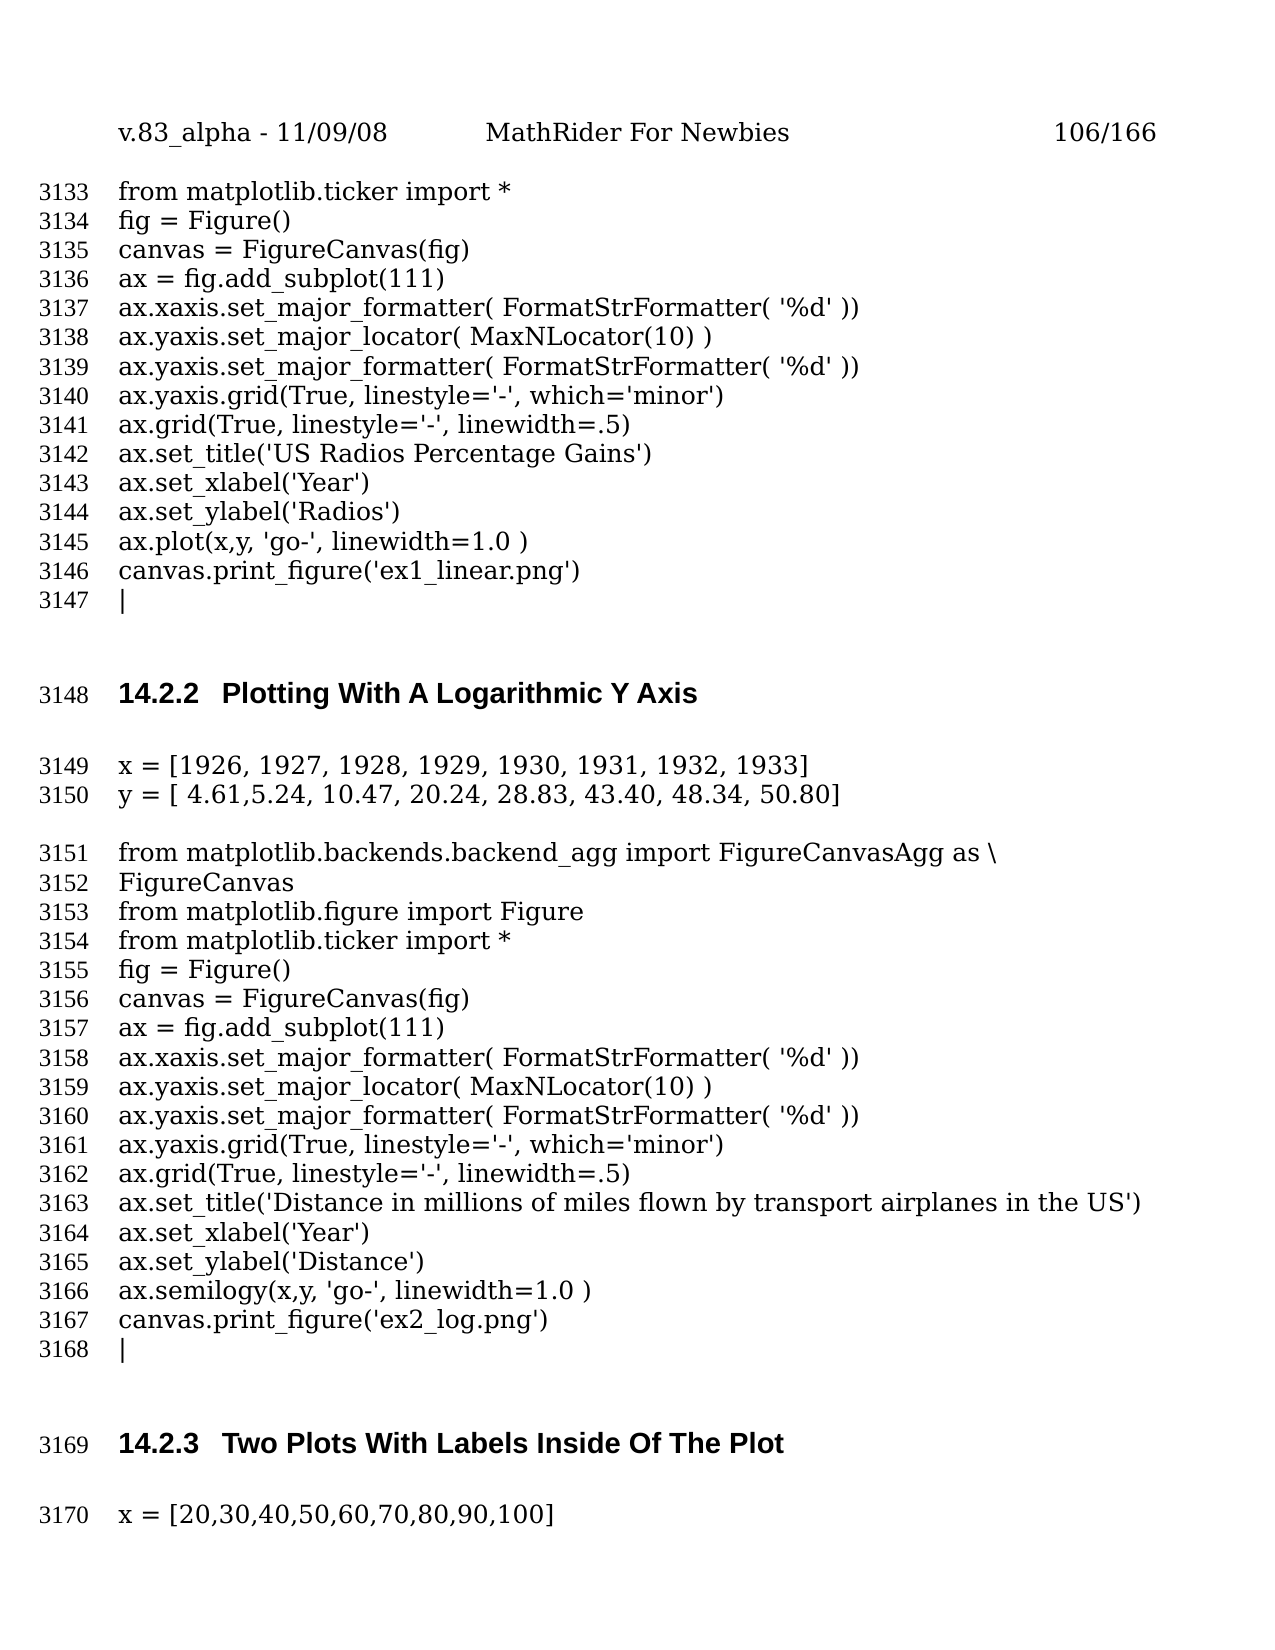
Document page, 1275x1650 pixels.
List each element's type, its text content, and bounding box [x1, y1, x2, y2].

text ax.set_xlabel('Year') [118, 1218, 1157, 1247]
text ax.xaxis.set_major_formatter( FormatStrFormatter( '%d' )) [118, 1043, 1157, 1072]
text from matplotlib.backends.backend_agg import FigureCanvasAgg as \ FigureCanvas [118, 839, 1157, 897]
text ax.yaxis.grid(True, linestyle='-', which='minor') [118, 1130, 1157, 1159]
text ax.xaxis.set_major_formatter( FormatStrFormatter( '%d' )) [118, 293, 1157, 323]
text from matplotlib.ticker import * [118, 926, 1157, 955]
text x = [20,30,40,50,60,70,80,90,100] [118, 1501, 1157, 1530]
text ax.grid(True, linestyle='-', linewidth=.5) [118, 1159, 1157, 1189]
text fig = Figure() [118, 206, 1157, 235]
text ax = fig.add_subplot(111) [118, 264, 1157, 293]
text ax.set_ylabel('Radios') [118, 498, 1157, 527]
text ax = fig.add_subplot(111) [118, 1014, 1157, 1043]
text ax.set_ylabel('Distance') [118, 1247, 1157, 1276]
text ax.grid(True, linestyle='-', linewidth=.5) [118, 410, 1157, 439]
text canvas.print_figure('ex1_linear.png') [118, 556, 1157, 585]
text ax.plot(x,y, 'go-', linewidth=1.0 ) [118, 527, 1157, 556]
text fig = Figure() [118, 955, 1157, 984]
text ax.yaxis.set_major_formatter( FormatStrFormatter( '%d' )) [118, 352, 1157, 381]
text | [118, 585, 1157, 614]
text ax.yaxis.set_major_locator( MaxNLocator(10) ) [118, 323, 1157, 352]
text y = [ 4.61,5.24, 10.47, 20.24, 28.83, 43.40, 48.34, 50.80] [118, 780, 1157, 809]
text ax.semilogy(x,y, 'go-', linewidth=1.0 ) [118, 1276, 1157, 1305]
text ax.yaxis.grid(True, linestyle='-', which='minor') [118, 381, 1157, 410]
text ax.yaxis.set_major_formatter( FormatStrFormatter( '%d' )) [118, 1101, 1157, 1130]
subtitle Two Plots With Labels Inside Of The Plot [118, 1426, 1157, 1459]
text from matplotlib.ticker import * [118, 177, 1157, 206]
text x = [1926, 1927, 1928, 1929, 1930, 1931, 1932, 1933] [118, 751, 1157, 780]
text ax.set_title('US Radios Percentage Gains') [118, 439, 1157, 468]
text canvas = FigureCanvas(fig) [118, 984, 1157, 1014]
text ax.set_title('Distance in millions of miles flown by transport airplanes in the US') [118, 1189, 1157, 1218]
text canvas.print_figure('ex2_log.png') [118, 1305, 1157, 1334]
text | [118, 1334, 1157, 1364]
text canvas = FigureCanvas(fig) [118, 235, 1157, 264]
text from matplotlib.figure import Figure [118, 897, 1157, 926]
text ax.yaxis.set_major_locator( MaxNLocator(10) ) [118, 1072, 1157, 1101]
text ax.set_xlabel('Year') [118, 468, 1157, 498]
subtitle Plotting With A Logarithmic Y Axis [118, 676, 1157, 710]
